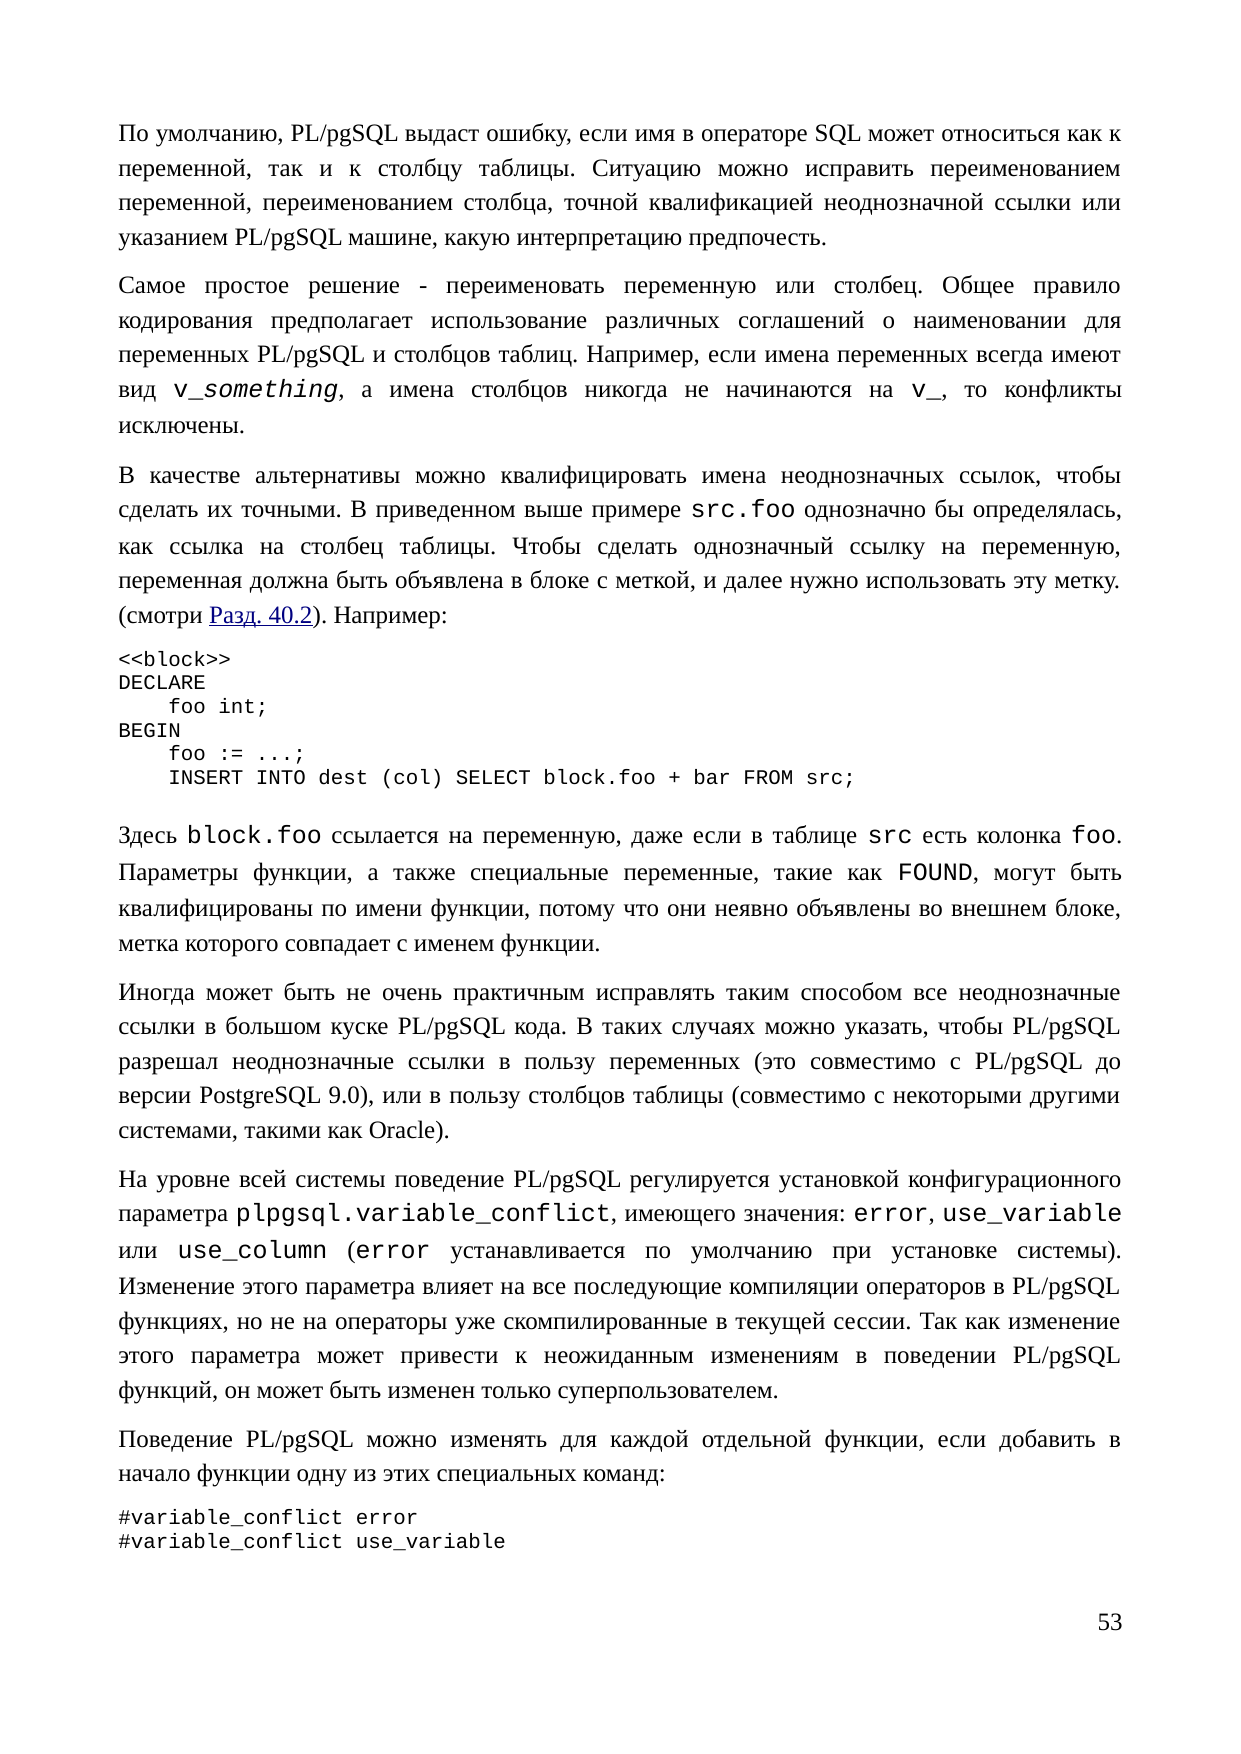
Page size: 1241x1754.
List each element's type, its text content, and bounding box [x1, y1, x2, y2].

text <<block>> [118, 649, 1122, 672]
text Поведение PL/pgSQL можно изменять для каждой отдельной функции, если добавить в начало функции одну из этих специальных команд: [118, 1424, 1122, 1487]
text #variable_conflict error [118, 1507, 1122, 1531]
text Здесь block.foo ссылается на переменную, даже если в таблице src есть колонка foo. Параметры функции, а также специальные переменные, такие как FOUND, могут быть квалифицированы по имени функции, потому что они неявно объявлены во внешнем блоке, метка которого совпадает с именем функции. [118, 820, 1122, 956]
text INSERT INTO dest (col) SELECT block.foo + bar FROM src; [118, 767, 1122, 791]
text Иногда может быть не очень практичным исправлять таким способом все неоднозначные ссылки в большом куске PL/pgSQL кода. В таких случаях можно указать, чтобы PL/pgSQL разрешал неоднозначные ссылки в пользу переменных (это совместимо с PL/pgSQL до версии PostgreSQL 9.0), или в пользу столбцов таблицы (совместимо с некоторыми другими системами, такими как Oracle). [118, 977, 1122, 1143]
text По умолчанию, PL/pgSQL выдаст ошибку, если имя в операторе SQL может относиться как к переменной, так и к столбцу таблицы. Ситуацию можно исправить переименованием переменной, переименованием столбца, точной квалификацией неоднозначной ссылки или указанием PL/pgSQL машине, какую интерпретацию предпочесть. [118, 118, 1122, 250]
text foo := ...; [118, 743, 1122, 767]
text foo int; [118, 696, 1122, 720]
text На уровне всей системы поведение PL/pgSQL регулируется установкой конфигурационного параметра plpgsql.variable_conflict, имеющего значения: error, use_variable или use_column (error устанавливается по умолчанию при установке системы). Изменение этого параметра влияет на все последующие компиляции операторов в PL/pgSQL функциях, но не на операторы уже скомпилированные в текущей сессии. Так как изменение этого параметра может привести к неожиданным изменениям в поведении PL/pgSQL функций, он может быть изменен только суперпользователем. [118, 1164, 1122, 1403]
text DECLARE [118, 672, 1122, 696]
text В качестве альтернативы можно квалифицировать имена неоднозначных ссылок, чтобы сделать их точными. В приведенном выше примере src.foo однозначно бы определялась, как ссылка на столбец таблицы. Чтобы сделать однозначный ссылку на переменную, переменная должна быть объявлена в блоке с меткой, и далее нужно использовать эту метку. (смотри Разд. 40.2). Например: [118, 460, 1122, 628]
text BEGIN [118, 720, 1122, 743]
text #variable_conflict use_variable [118, 1531, 1122, 1555]
text Самое простое решение - переименовать переменную или столбец. Общее правило кодирования предполагает использование различных соглашений о наименовании для переменных PL/pgSQL и столбцов таблиц. Например, если имена переменных всегда имеют вид v_something, а имена столбцов никогда не начинаются на v_, то конфликты исключены. [118, 271, 1122, 439]
